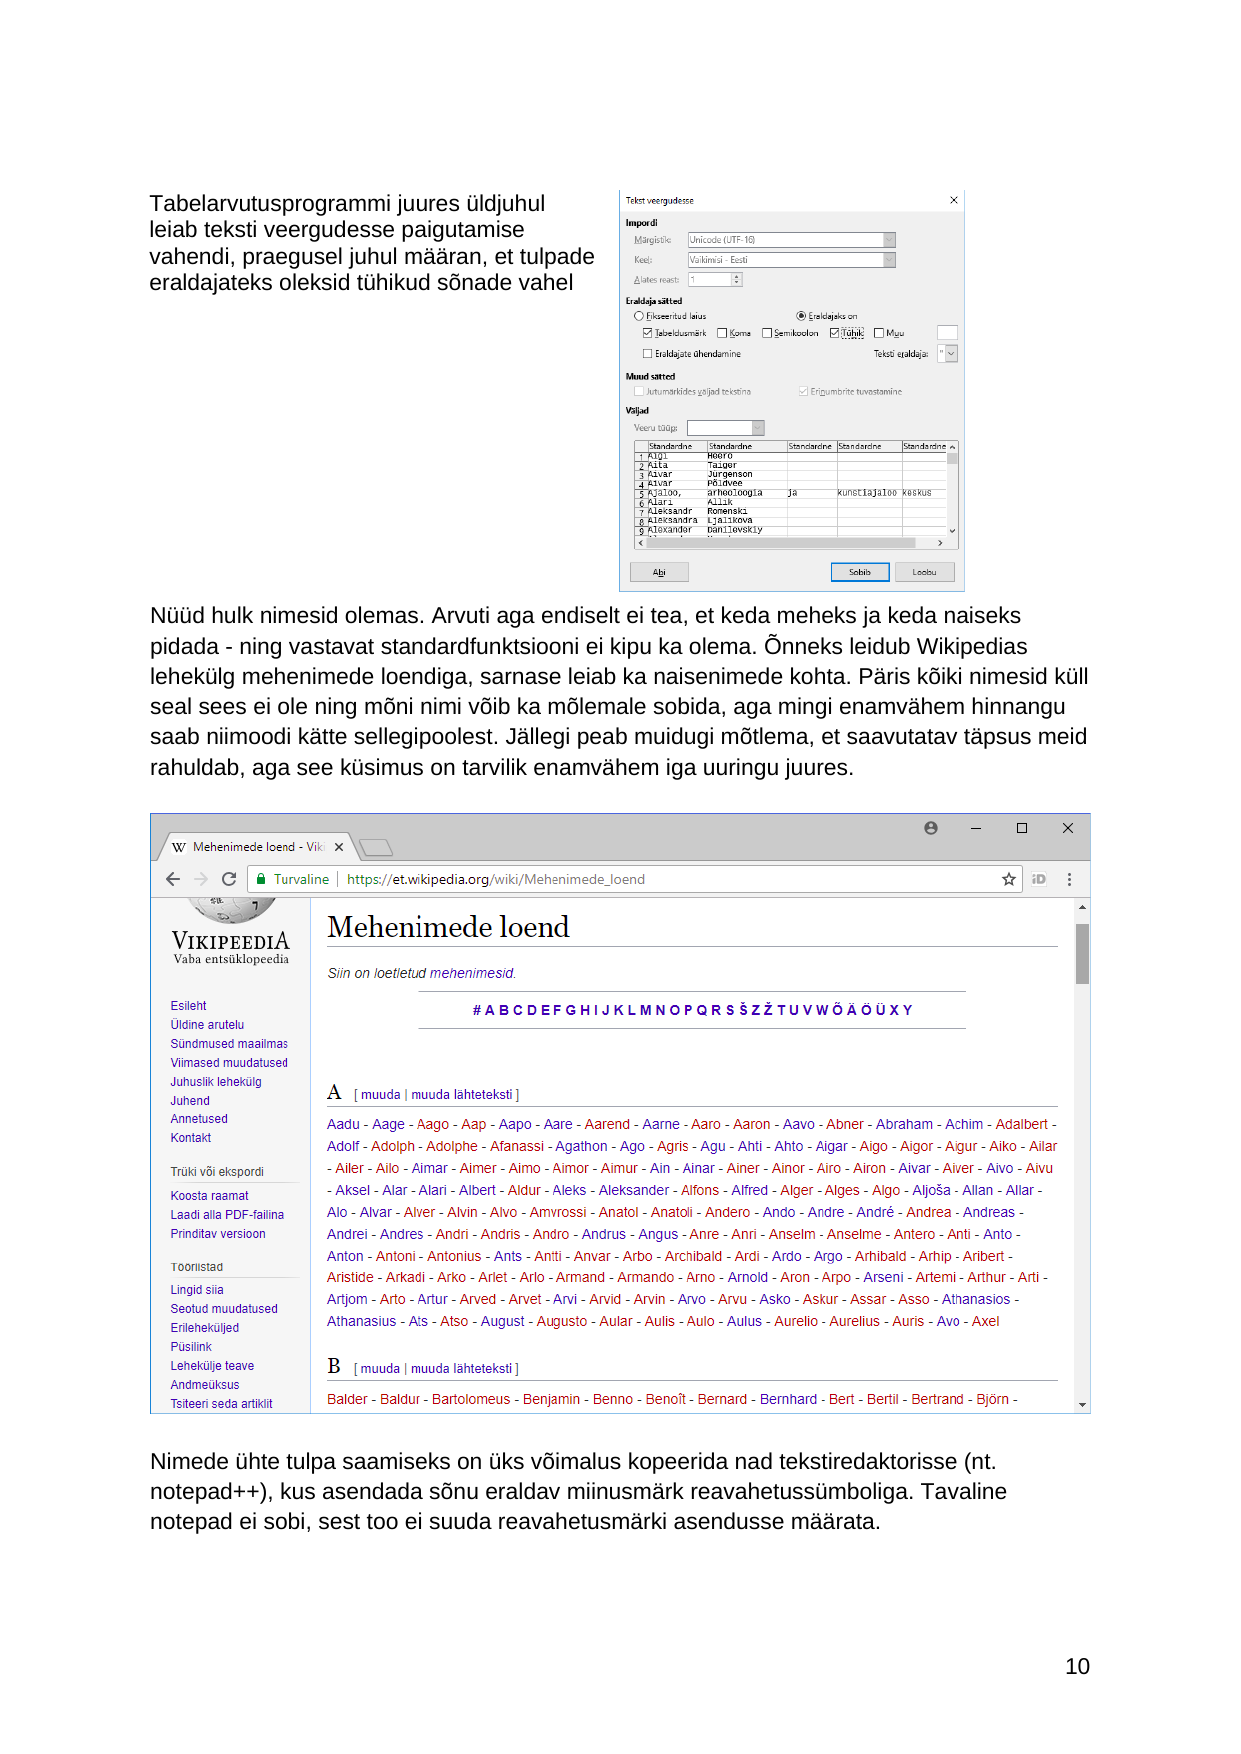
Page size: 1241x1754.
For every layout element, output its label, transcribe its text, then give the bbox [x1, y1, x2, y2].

picture [619, 190, 965, 592]
table_header [609, 180, 1079, 602]
text Nüüd hulk nimesid olemas. Arvuti aga endiselt ei tea, et keda meheks ja keda naiseks pidada - ning vastavat standardfunktsiooni ei kipu ka olema. Õnneks leidub Wikipedias lehekülg mehenimede loendiga, sarnase leiab ka naisenimede kohta. Päris kõiki nimesid küll seal sees ei ole ning mõni nimi võib ka mõlemale sobida, aga mingi enamvähem hinnangu saab niimoodi kätte sellegipoolest. Jällegi peab muidugi mõtlema, et saavutatav täpsus meid rahuldab, aga see küsimus on tarvilik enamvähem iga uuringu juures. [150, 602, 1090, 780]
table_header Tabelarvutusprogrammi juures üldjuhul leiab teksti veergudesse paigutamise vahendi, praegusel juhul määran, et tulpade eraldajateks oleksid tühikud sõnade vahel [139, 180, 609, 602]
text Nimede ühte tulpa saamiseks on üks võimalus kopeerida nad tekstiredaktorisse (nt. notepad++), kus asendada sõnu eraldav miinusmärk reavahetussümboliga. Tavaline notepad ei sobi, sest too ei suuda reavahetusmärki asendusse määrata. [150, 1448, 1090, 1535]
picture [150, 813, 1091, 1414]
